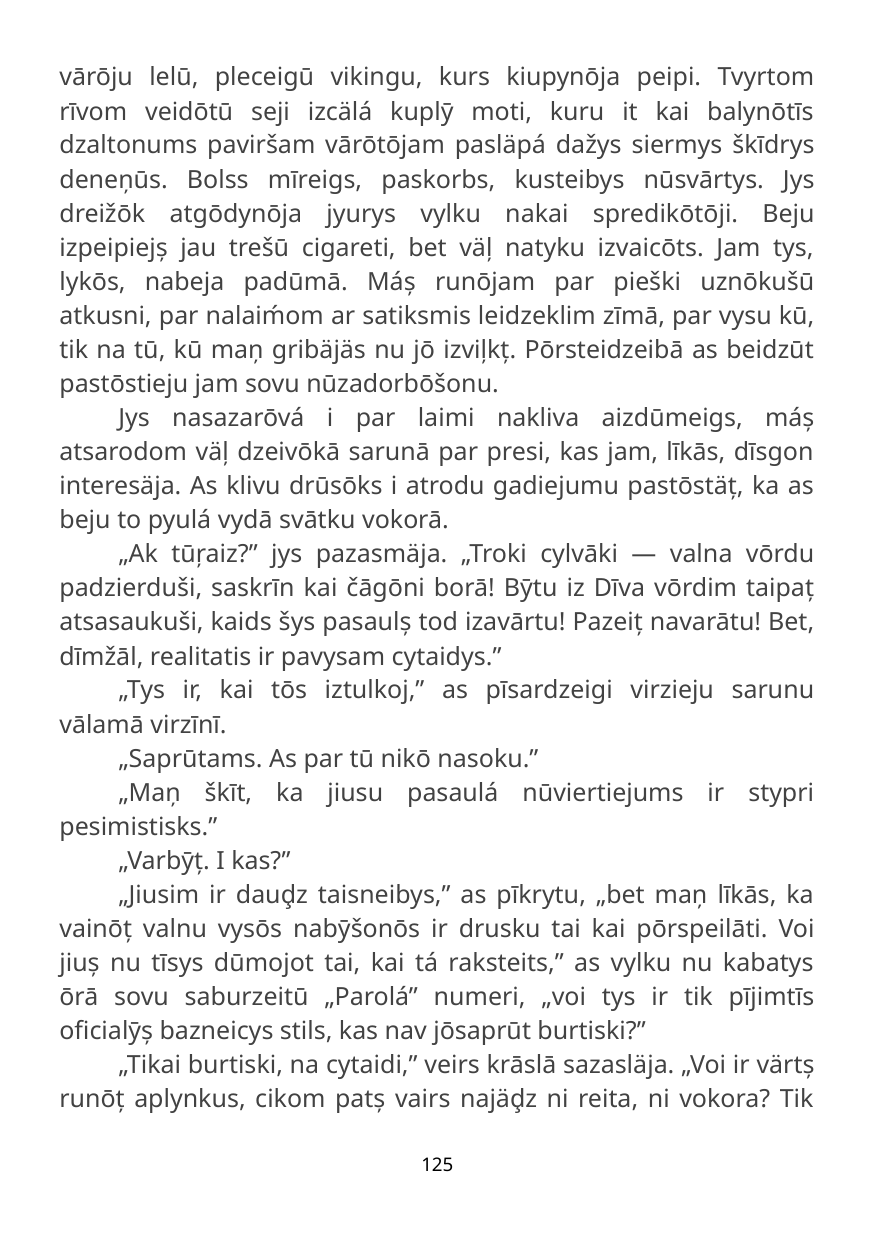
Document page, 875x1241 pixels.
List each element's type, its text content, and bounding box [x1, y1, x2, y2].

text „Ak tūŗaiz?” jys pazasmäja. „Troki cylvāki — valna vōrdu padzierduši, saskrīn kai čāgōni borā! Bȳtu iz Dīva vōrdim taipaț atsasaukuši, kaids šys pasaulș tod izavārtu! Pazeiț navarātu! Bet, dīmžāl, realitatis ir pavysam cytaidys.” [59, 536, 815, 672]
text „Saprūtams. As par tū nikō nasoku.” [59, 740, 815, 774]
text Jys nasazarōvá i par laimi nakliva aizdūmeigs, máș atsarodom väļ dzeivōkā sarunā par presi, kas jam, līkās, dīsgon interesäja. As klivu drūsōks i atrodu gadiejumu pastōstäț, ka as beju to pyulá vydā svātku vokorā. [59, 400, 815, 536]
text „Varbȳț. I kas?” [59, 842, 815, 877]
text „Tikai burtiski, na cytaidi,” veirs krāslā sazasläja. „Voi ir värtș runōț aplynkus, cikom patș vairs najäḑz ni reita, ni vokora? Tik [59, 1047, 815, 1115]
text „Jiusim ir dauḑz taisneibys,” as pīkrytu, „bet maņ līkās, ka vainōț valnu vysōs nabȳšonōs ir drusku tai kai pōrspeilāti. Voi jiuș nu tīsys dūmojot tai, kai tá raksteits,” as vylku nu kabatys ōrā sovu saburzeitū „Parolá” numeri, „voi tys ir tik pījimtīs oficialȳș bazneicys stils, kas nav jōsaprūt burtiski?” [59, 877, 815, 1047]
text „Tys ir, kai tōs iztulkoj,” as pīsardzeigi virzieju sarunu vālamā virzīnī. [59, 672, 815, 740]
text „Maņ škīt, ka jiusu pasaulá nūviertiejums ir stypri pesimistisks.” [59, 774, 815, 842]
text vārōju lelū, pleceigū vikingu, kurs kiupynōja peipi. Tvyrtom rīvom veidōtū seji izcälá kuplȳ moti, kuru it kai balynōtīs dzaltonums paviršam vārōtōjam pasläpá dažys siermys škīdrys deneņūs. Bolss mīreigs, paskorbs, kusteibys nūsvārtys. Jys dreižōk atgōdynōja jyurys vylku nakai spredikōtōji. Beju izpeipiejș jau trešū cigareti, bet väļ natyku izvaicōts. Jam tys, lykōs, nabeja padūmā. Máș runōjam par pieški uznōkušū atkusni, par nalaiḿom ar satiksmis leidzeklim zīmā, par vysu kū, tik na tū, kū maņ gribäjäs nu jō izviļkț. Pōrsteidzeibā as beidzūt pastōstieju jam sovu nūzadorbōšonu. [59, 59, 815, 400]
